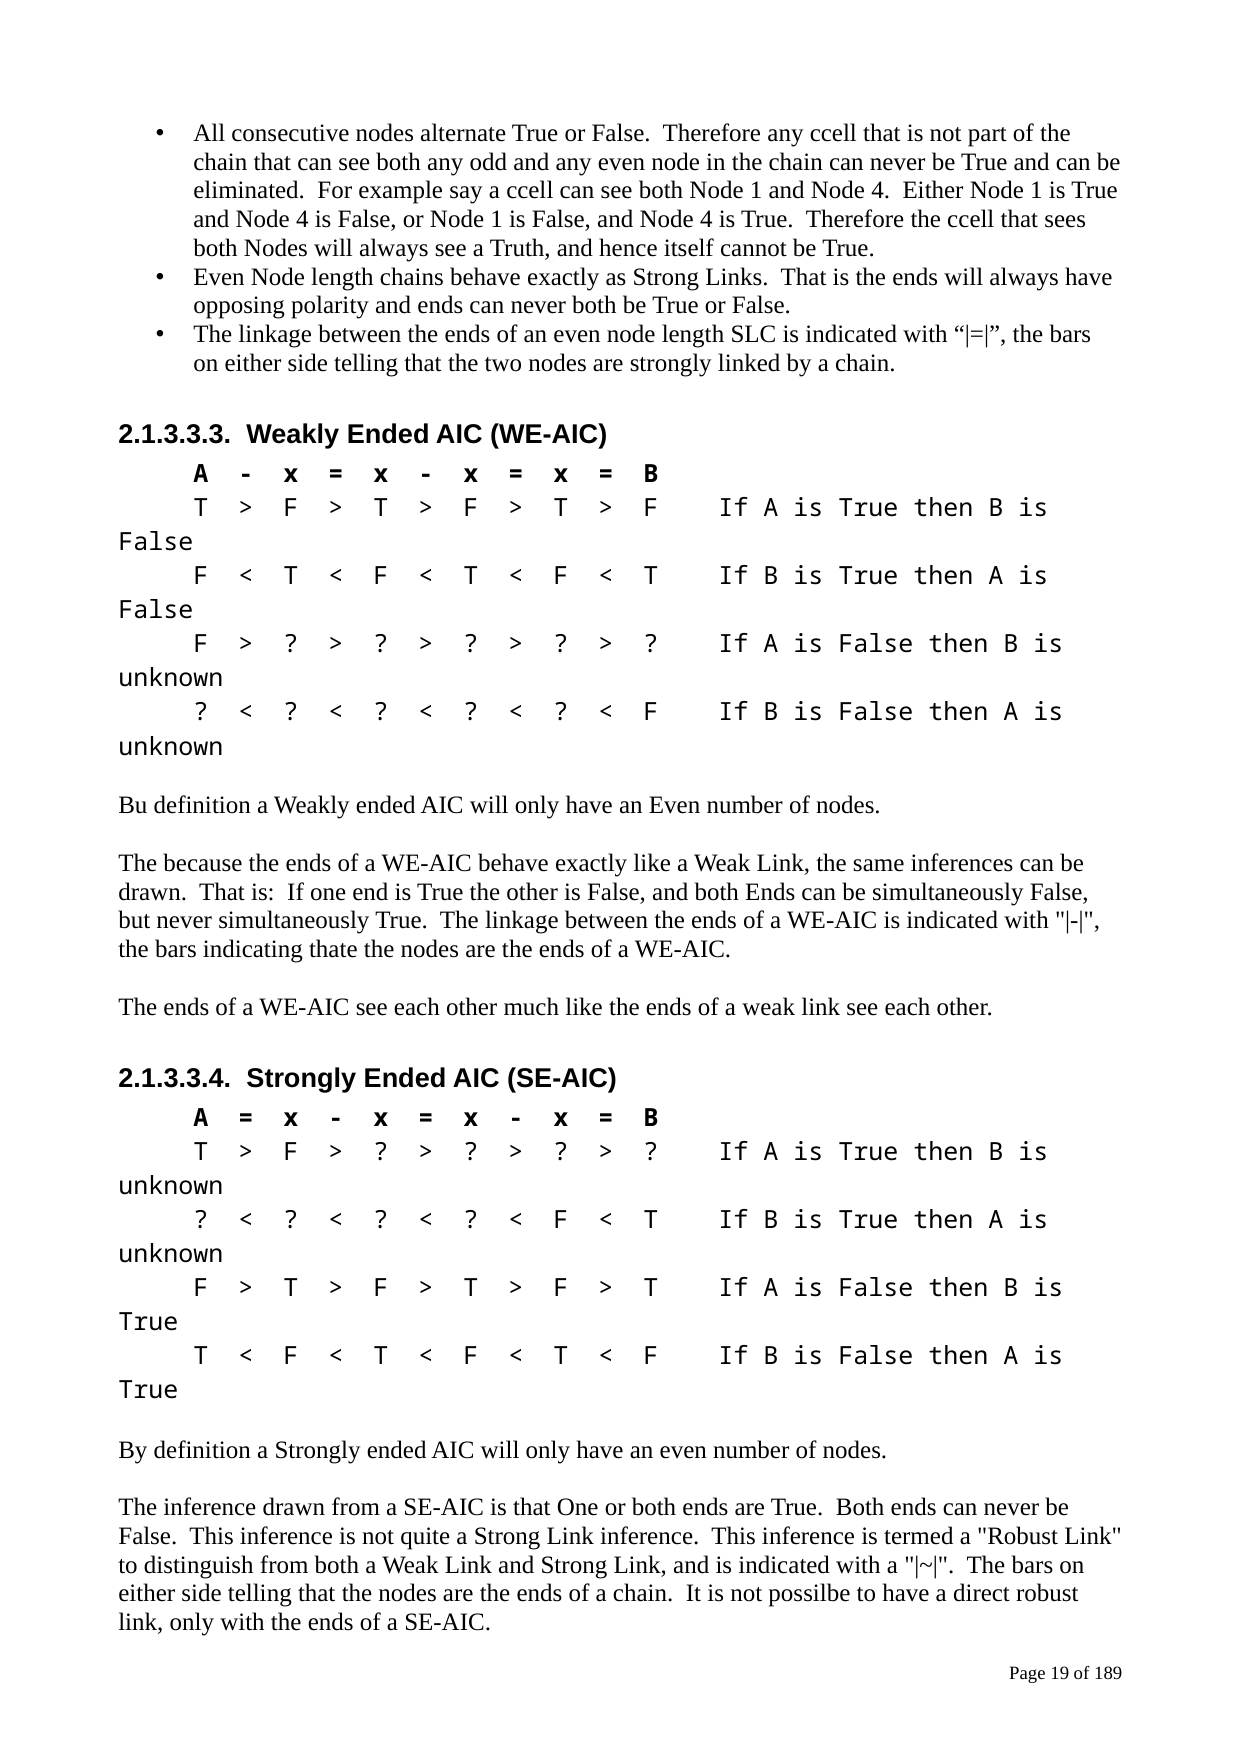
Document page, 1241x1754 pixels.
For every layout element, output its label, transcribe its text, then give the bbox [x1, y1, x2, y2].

list The linkage between the ends of an even node length SLC is indicated with “|=|”, the bars on either side telling that the two nodes are strongly linked by a chain. [156, 319, 1122, 377]
text The because the ends of a WE-AIC behave exactly like a Weak Link, the same inferences can be drawn. That is: If one end is True the other is False, and both Ends can be simultaneously False, but never simultaneously True. The linkage between the ends of a WE-AIC is indicated with "|-|", the bars indicating thate the nodes are the ends of a WE-AIC. [118, 848, 1122, 963]
list All consecutive nodes alternate True or False. Therefore any ccell that is not part of the chain that can see both any odd and any even node in the chain can never be True and can be eliminated. For example say a ccell can see both Node 1 and Node 4. Either Node 1 is True and Node 4 is False, or Node 1 is False, and Node 4 is True. Therefore the ccell that sees both Nodes will always see a Truth, and hence itself cannot be True. [156, 118, 1122, 262]
text ? < ? < ? < ? < F < T If B is True then A is unknown [118, 1202, 1122, 1270]
list Even Node length chains behave exactly as Strong Links. That is the ends will always have opposing polarity and ends can never both be True or False. [156, 262, 1122, 319]
text F > T > F > T > F > T If A is False then B is True [118, 1270, 1122, 1338]
text T < F < T < F < T < F If B is False then A is True [118, 1338, 1122, 1406]
text The ends of a WE-AIC see each other much like the ends of a weak link see each other. [118, 992, 1122, 1021]
text F > ? > ? > ? > ? > ? If A is False then B is unknown [118, 626, 1122, 694]
text ? < ? < ? < ? < ? < F If B is False then A is unknown [118, 694, 1122, 791]
text Bu definition a Weakly ended AIC will only have an Even number of nodes. [118, 791, 1122, 819]
subtitle Strongly Ended AIC (SE-AIC) [118, 1062, 1122, 1093]
text A = x - x = x - x = B [118, 1099, 1122, 1133]
subtitle Weakly Ended AIC (WE-AIC) [118, 418, 1122, 449]
text The inference drawn from a SE-AIC is that One or both ends are True. Both ends can never be False. This inference is not quite a Strong Link inference. This inference is termed a "Robust Link" to distinguish from both a Weak Link and Strong Link, and is indicated with a "|~|". The bars on either side telling that the nodes are the ends of a chain. It is not possilbe to have a direct robust link, only with the ends of a SE-AIC. [118, 1492, 1122, 1636]
text By definition a Strongly ended AIC will only have an even number of nodes. [118, 1435, 1122, 1463]
text F < T < F < T < F < T If B is True then A is False [118, 558, 1122, 626]
text T > F > ? > ? > ? > ? If A is True then B is unknown [118, 1133, 1122, 1202]
text T > F > T > F > T > F If A is True then B is False [118, 490, 1122, 558]
text A - x = x - x = x = B [118, 456, 1122, 490]
